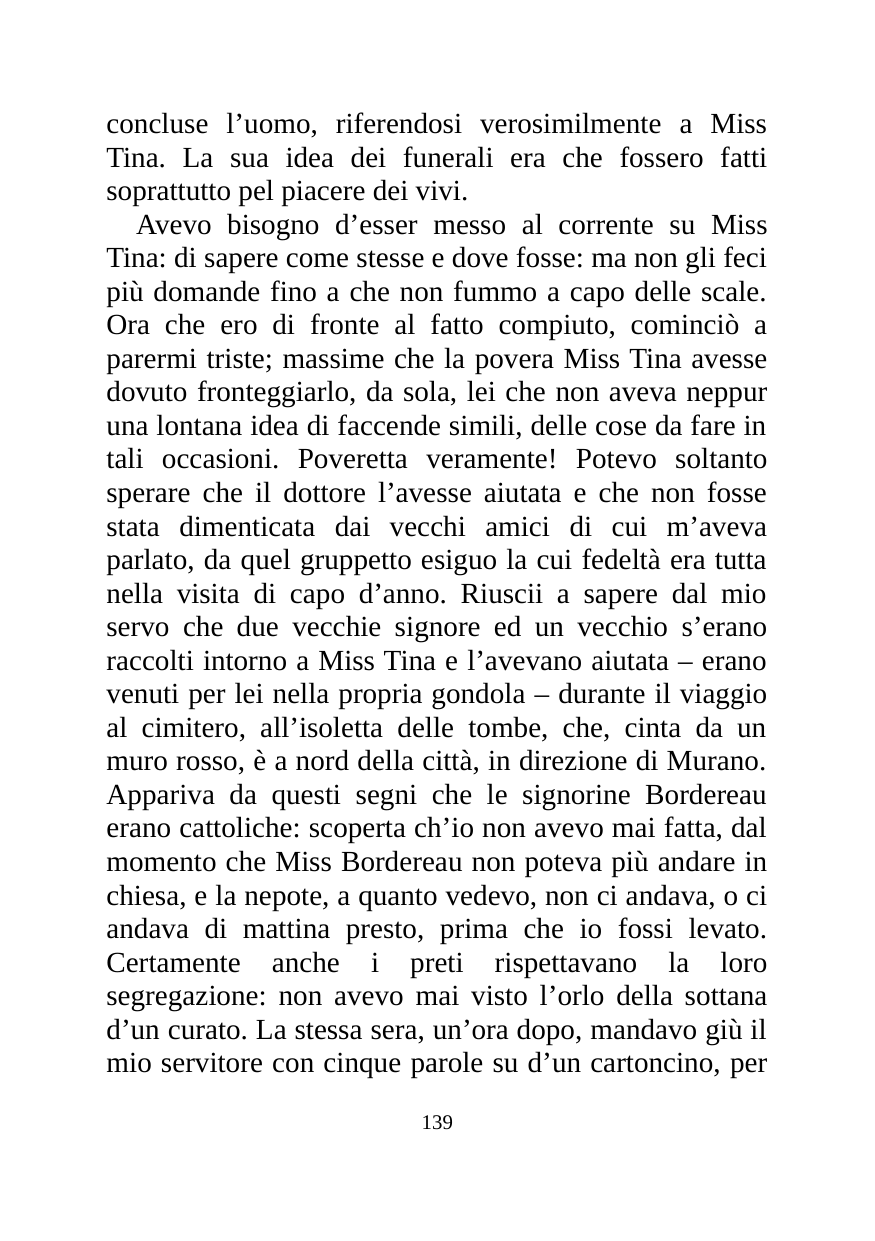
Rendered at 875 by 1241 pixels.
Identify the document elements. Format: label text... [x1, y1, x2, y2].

text concluse l’uomo, riferendosi verosimilmente a Miss Tina. La sua idea dei funerali era che fossero fatti soprattutto pel piacere dei vivi. [106, 106, 768, 207]
text Avevo bisogno d’esser messo al corrente su Miss Tina: di sapere come stesse e dove fosse: ma non gli feci più domande fino a che non fummo a capo delle scale. Ora che ero di fronte al fatto compiuto, cominciò a parermi triste; massime che la povera Miss Tina avesse dovuto fronteggiarlo, da sola, lei che non aveva neppur una lontana idea di faccende simili, delle cose da fare in tali occasioni. Poveretta veramente! Potevo soltanto sperare che il dottore l’avesse aiutata e che non fosse stata dimenticata dai vecchi amici di cui m’aveva parlato, da quel gruppetto esiguo la cui fedeltà era tutta nella visita di capo d’anno. Riuscii a sapere dal mio servo che due vecchie signore ed un vecchio s’erano raccolti intorno a Miss Tina e l’avevano aiutata – erano venuti per lei nella propria gondola – durante il viaggio al cimitero, all’isoletta delle tombe, che, cinta da un muro rosso, è a nord della città, in direzione di Murano. Appariva da questi segni che le signorine Bordereau erano cattoliche: scoperta ch’io non avevo mai fatta, dal momento che Miss Bordereau non poteva più andare in chiesa, e la nepote, a quanto vedevo, non ci andava, o ci andava di mattina presto, prima che io fossi levato. Certamente anche i preti rispettavano la loro segregazione: non avevo mai visto l’orlo della sottana d’un curato. La stessa sera, un’ora dopo, mandavo giù il mio servitore con cinque parole su d’un cartoncino, per [106, 207, 768, 1079]
